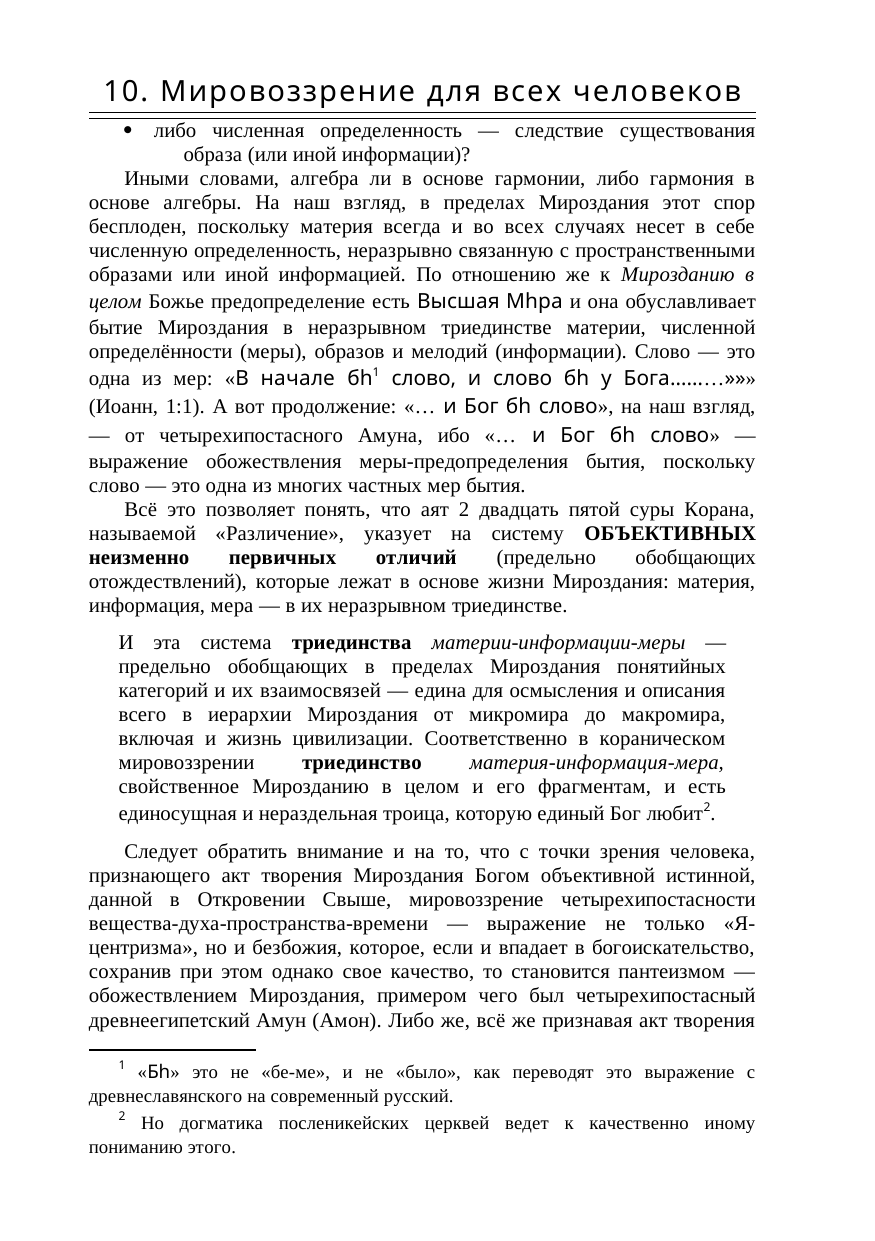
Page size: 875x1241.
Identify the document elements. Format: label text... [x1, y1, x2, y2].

text Иными словами, алгебра ли в основе гармонии, либо гармония в основе алгебры. На наш взгляд, в пределах Мироздания этот спор бесплоден, поскольку материя всегда и во всех случаях несет в себе численную определенность, неразрывно связанную с пространственными образами или иной информацией. По отношению же к Мирозданию в целом Божье предопределение есть Высшая Мhра и она обуславливает бытие Мироздания в неразрывном триединстве материи, численной определённости (меры), образов и мелодий (информации). Слово — это одна из мер: «В начале бh слово, и слово бh у Бога………»»» (Иоанн, 1:1). А вот про­должение: «… и Бог бh слово», на наш взгляд, — от четырехипостасного Амуна, ибо «… и Бог бh слово» — выражение обожествления меры-предопределения бытия, поскольку слово — это одна из многих частных мер бытия. [89, 166, 756, 497]
text «Бh» это не «бе-ме», и не «было», как переводят это выражение с древнеславянского на современный русский. [89, 1056, 756, 1107]
text И эта система триединства материи-информации-меры — предельно обобщающих в пределах Мироздания понятийных категорий и их взаимосвязей — едина для осмысления и описания всего в иерархии Мироздания от микромира до макромира, включая и жизнь цивилизации. Соответственно в кораническом мировоззрении триединство материя-информация-мера, свойственное Мирозданию в целом и его фрагментам, и есть единосущная и нераздельная троица, которую единый Бог любит. [118, 629, 726, 826]
list либо численная определенность — следствие существования образа (или иной информации)? [124, 119, 756, 166]
text Но догматика посленикейских церквей ведет к качественно иному пониманию этого. [89, 1107, 756, 1157]
text Следует обратить внимание и на то, что с точки зрения человека, признающего акт творения Мироздания Богом объективной истинной, данной в Откровении Свыше, мировоззрение четырехипостасности вещества-духа-пространства-времени — выражение не только «Я-центризма», но и безбожия, которое, если и впадает в богоискательство, сохранив при этом однако свое качество, то становится пантеизмом — обожествлением Мироздания, примером чего был четырехипостасный древнеегипетский Амун (Амон). Либо же, всё же признавая акт творения [89, 839, 756, 1031]
text Всё это позволяет понять, что аят 2 двадцать пятой суры Корана, называемой «Различение», указует на систему ОБЪЕКТИВНЫХ неизменно первичных отличий (предельно обобщающих отождествлений), которые лежат в основе жизни Мироздания: материя, информация, мера — в их неразрывном триединстве. [89, 497, 756, 617]
